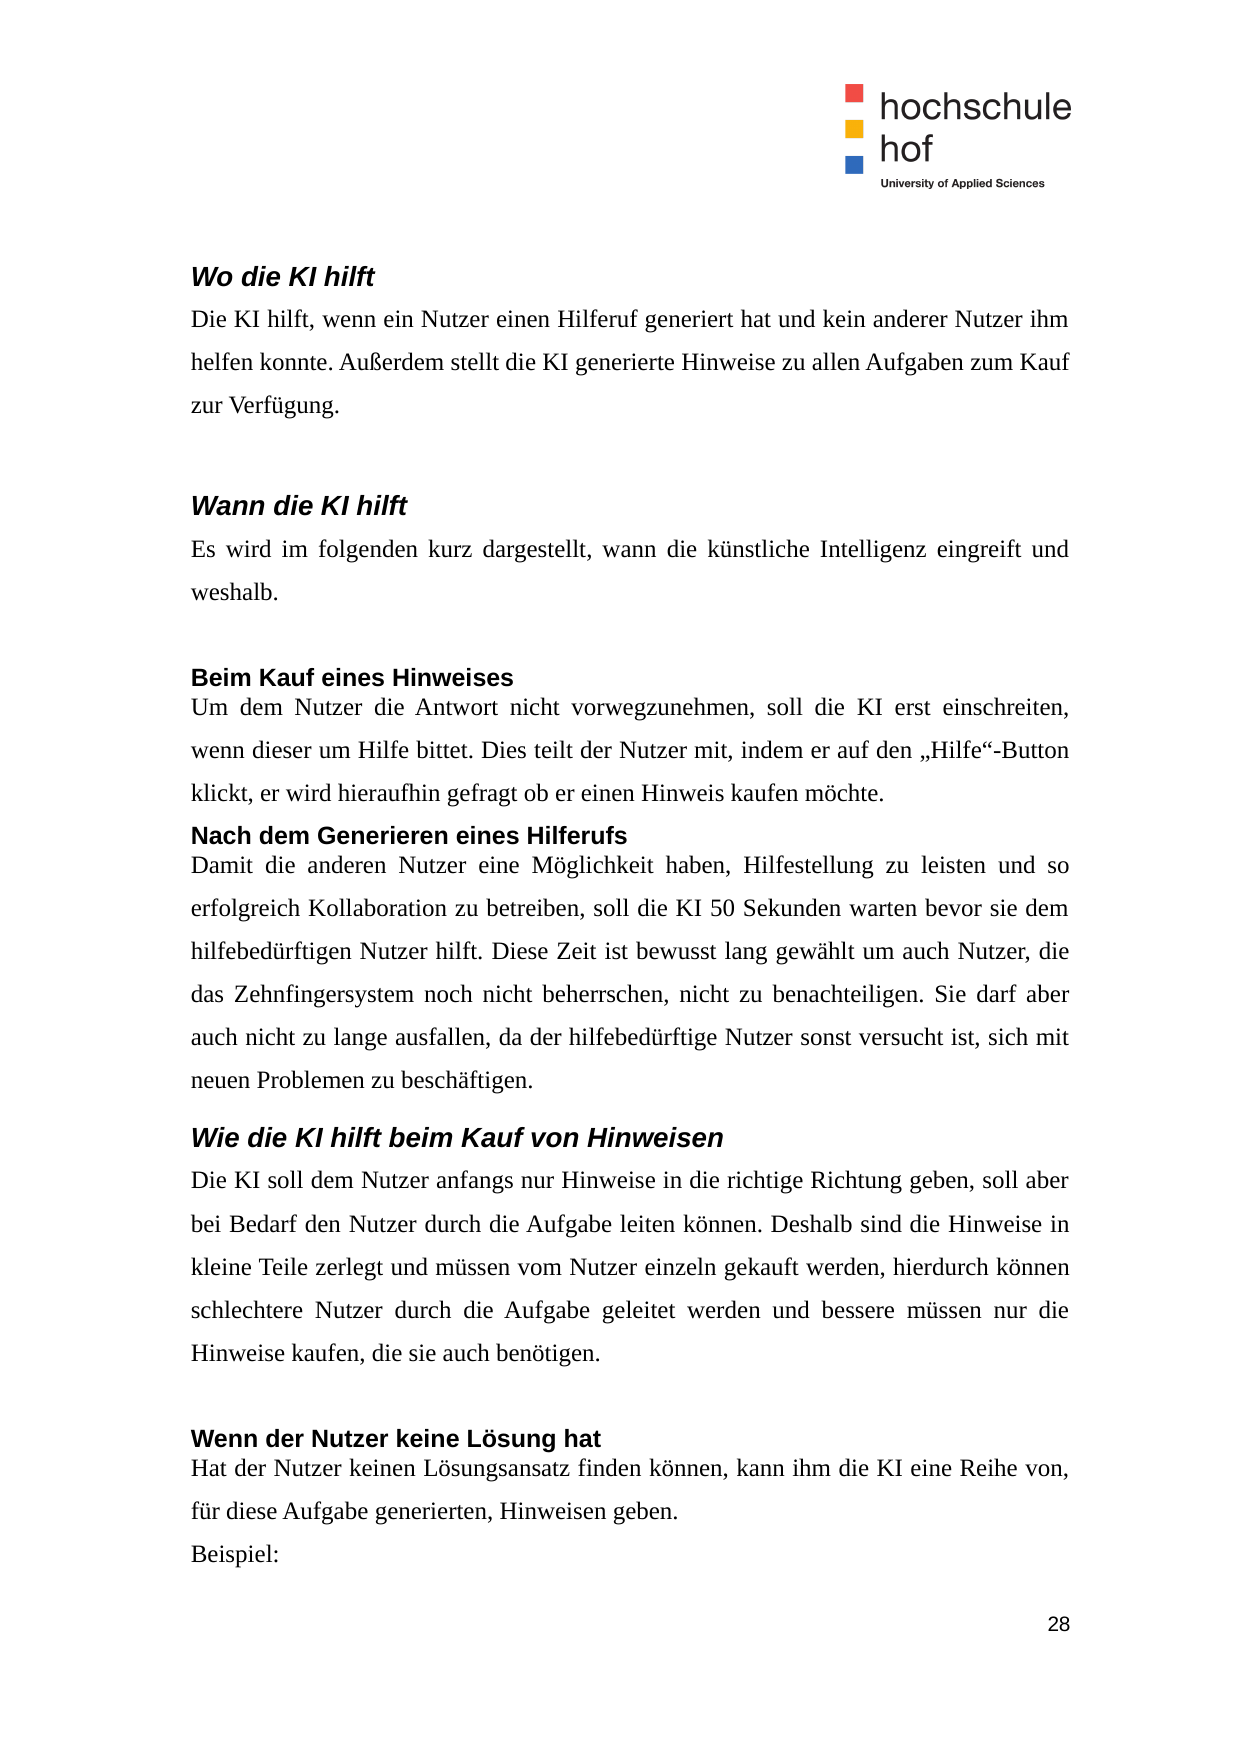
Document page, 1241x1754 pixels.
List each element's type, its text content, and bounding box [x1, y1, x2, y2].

subtitle Wann die KI hilft [191, 489, 1070, 521]
subtitle Wie die KI hilft beim Kauf von Hinweisen [191, 1121, 1070, 1153]
text Es wird im folgenden kurz dargestellt, wann die künstliche Intelligenz eingreift und weshalb. [191, 534, 1070, 606]
text Damit die anderen Nutzer eine Möglichkeit haben, Hilfestellung zu leisten und so erfolgreich Kollaboration zu betreiben, soll die KI 50 Sekunden warten bevor sie dem hilfebedürftigen Nutzer hilft. Diese Zeit ist bewusst lang gewählt um auch Nutzer, die das Zehnfingersystem noch nicht beherrschen, nicht zu benachteiligen. Sie darf aber auch nicht zu lange ausfallen, da der hilfebedürftige Nutzer sonst versucht ist, sich mit neuen Problemen zu beschäftigen. [191, 850, 1070, 1094]
text Um dem Nutzer die Antwort nicht vorwegzunehmen, soll die KI erst einschreiten, wenn dieser um Hilfe bittet. Dies teilt der Nutzer mit, indem er auf den „Hilfe“-Button klickt, er wird hieraufhin gefragt ob er einen Hinweis kaufen möchte. [191, 692, 1070, 807]
subtitle Wo die KI hilft [191, 260, 1070, 292]
text Beispiel: [191, 1539, 1070, 1568]
text Nach dem Generieren eines Hilferufs [191, 821, 1070, 850]
picture [845, 84, 1071, 189]
text Die KI soll dem Nutzer anfangs nur Hinweise in die richtige Richtung geben, soll aber bei Bedarf den Nutzer durch die Aufgabe leiten können. Deshalb sind die Hinweise in kleine Teile zerlegt und müssen vom Nutzer einzeln gekauft werden, hierdurch können schlechtere Nutzer durch die Aufgabe geleitet werden und bessere müssen nur die Hinweise kaufen, die sie auch benötigen. [191, 1166, 1070, 1367]
text Hat der Nutzer keinen Lösungsansatz finden können, kann ihm die KI eine Reihe von, für diese Aufgabe generierten, Hinweisen geben. [191, 1453, 1070, 1525]
text Beim Kauf eines Hinweises [191, 663, 1070, 692]
text Wenn der Nutzer keine Lösung hat [191, 1424, 1070, 1453]
text Die KI hilft, wenn ein Nutzer einen Hilferuf generiert hat und kein anderer Nutzer ihm helfen konnte. Außerdem stellt die KI generierte Hinweise zu allen Aufgaben zum Kauf zur Verfügung. [191, 304, 1070, 419]
